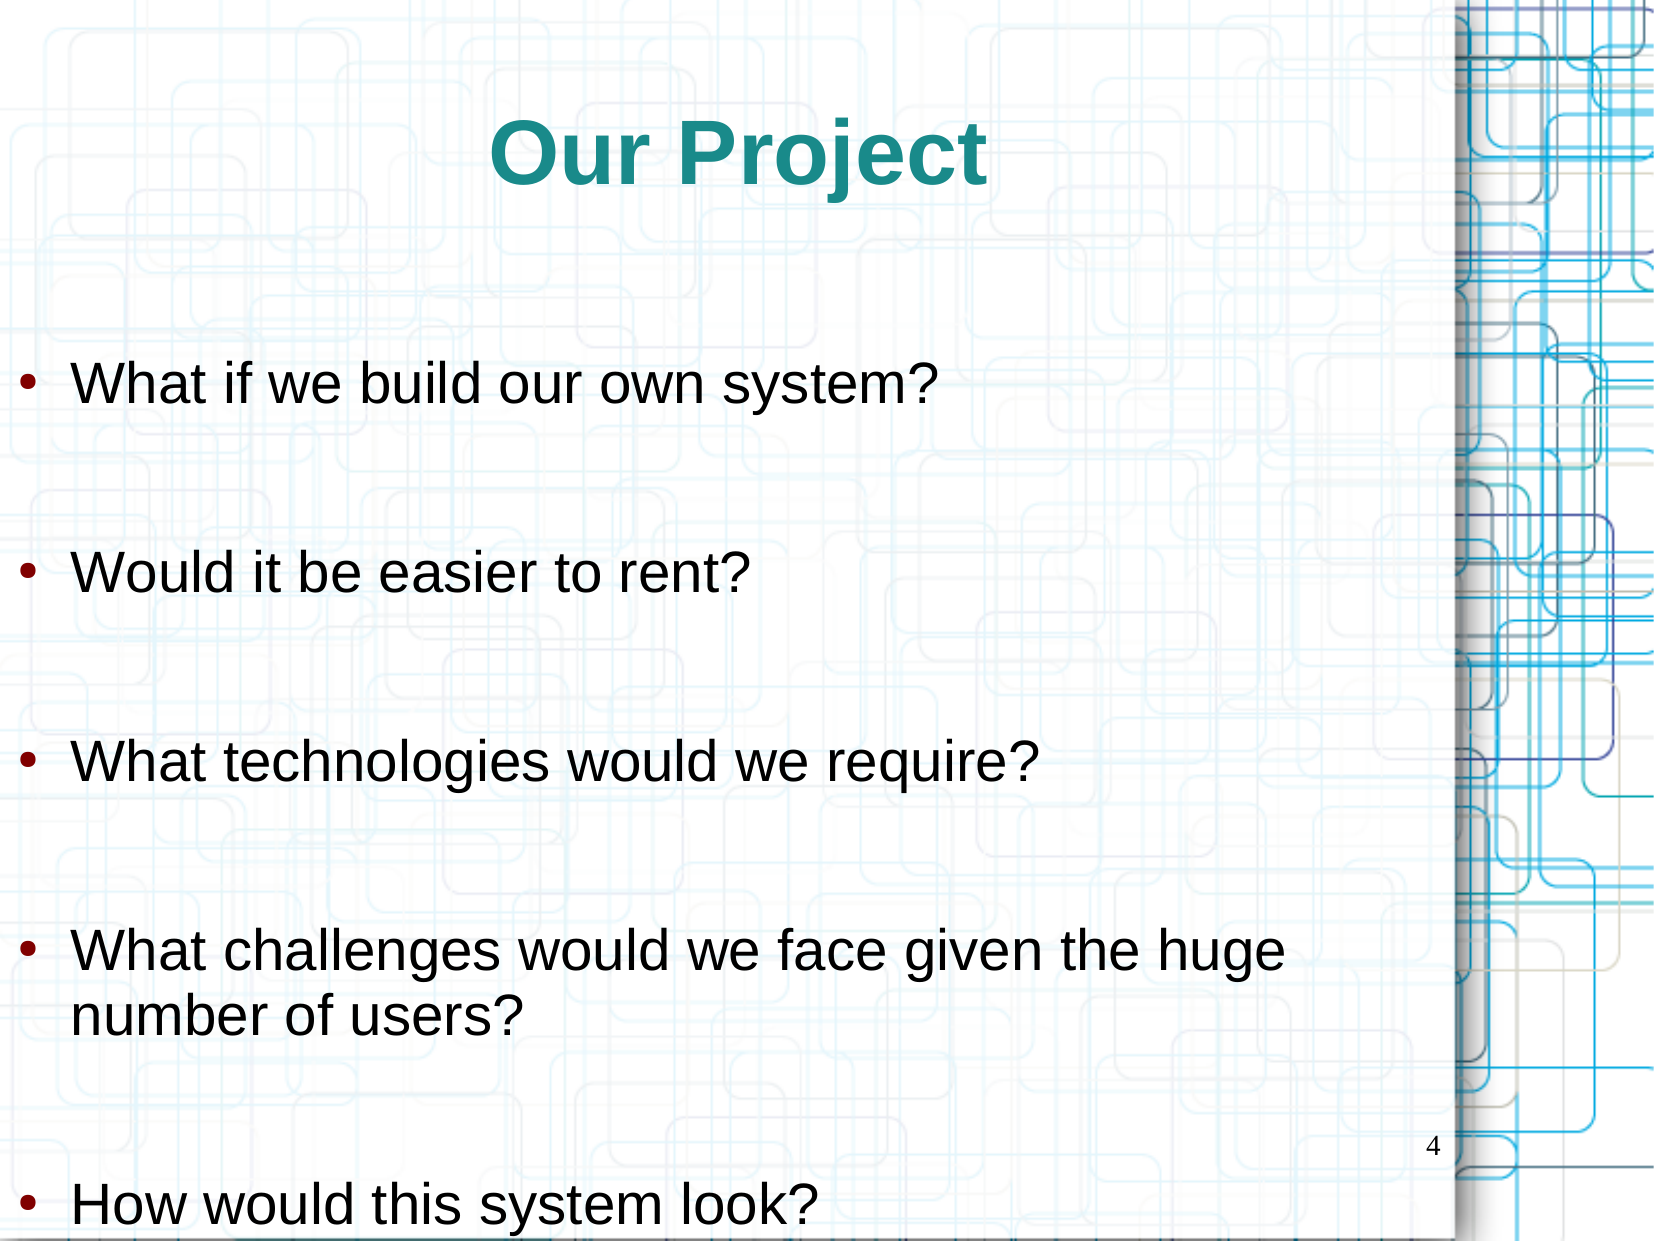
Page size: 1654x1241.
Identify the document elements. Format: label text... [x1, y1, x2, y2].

picture [0, 0, 1654, 1241]
title Our Project [59, 49, 1418, 257]
list What if we build our own system? Would it be easier to rent? What technologies would we require? What challenges would we face given the huge number of users? How would this system look? [0, 350, 1456, 1235]
